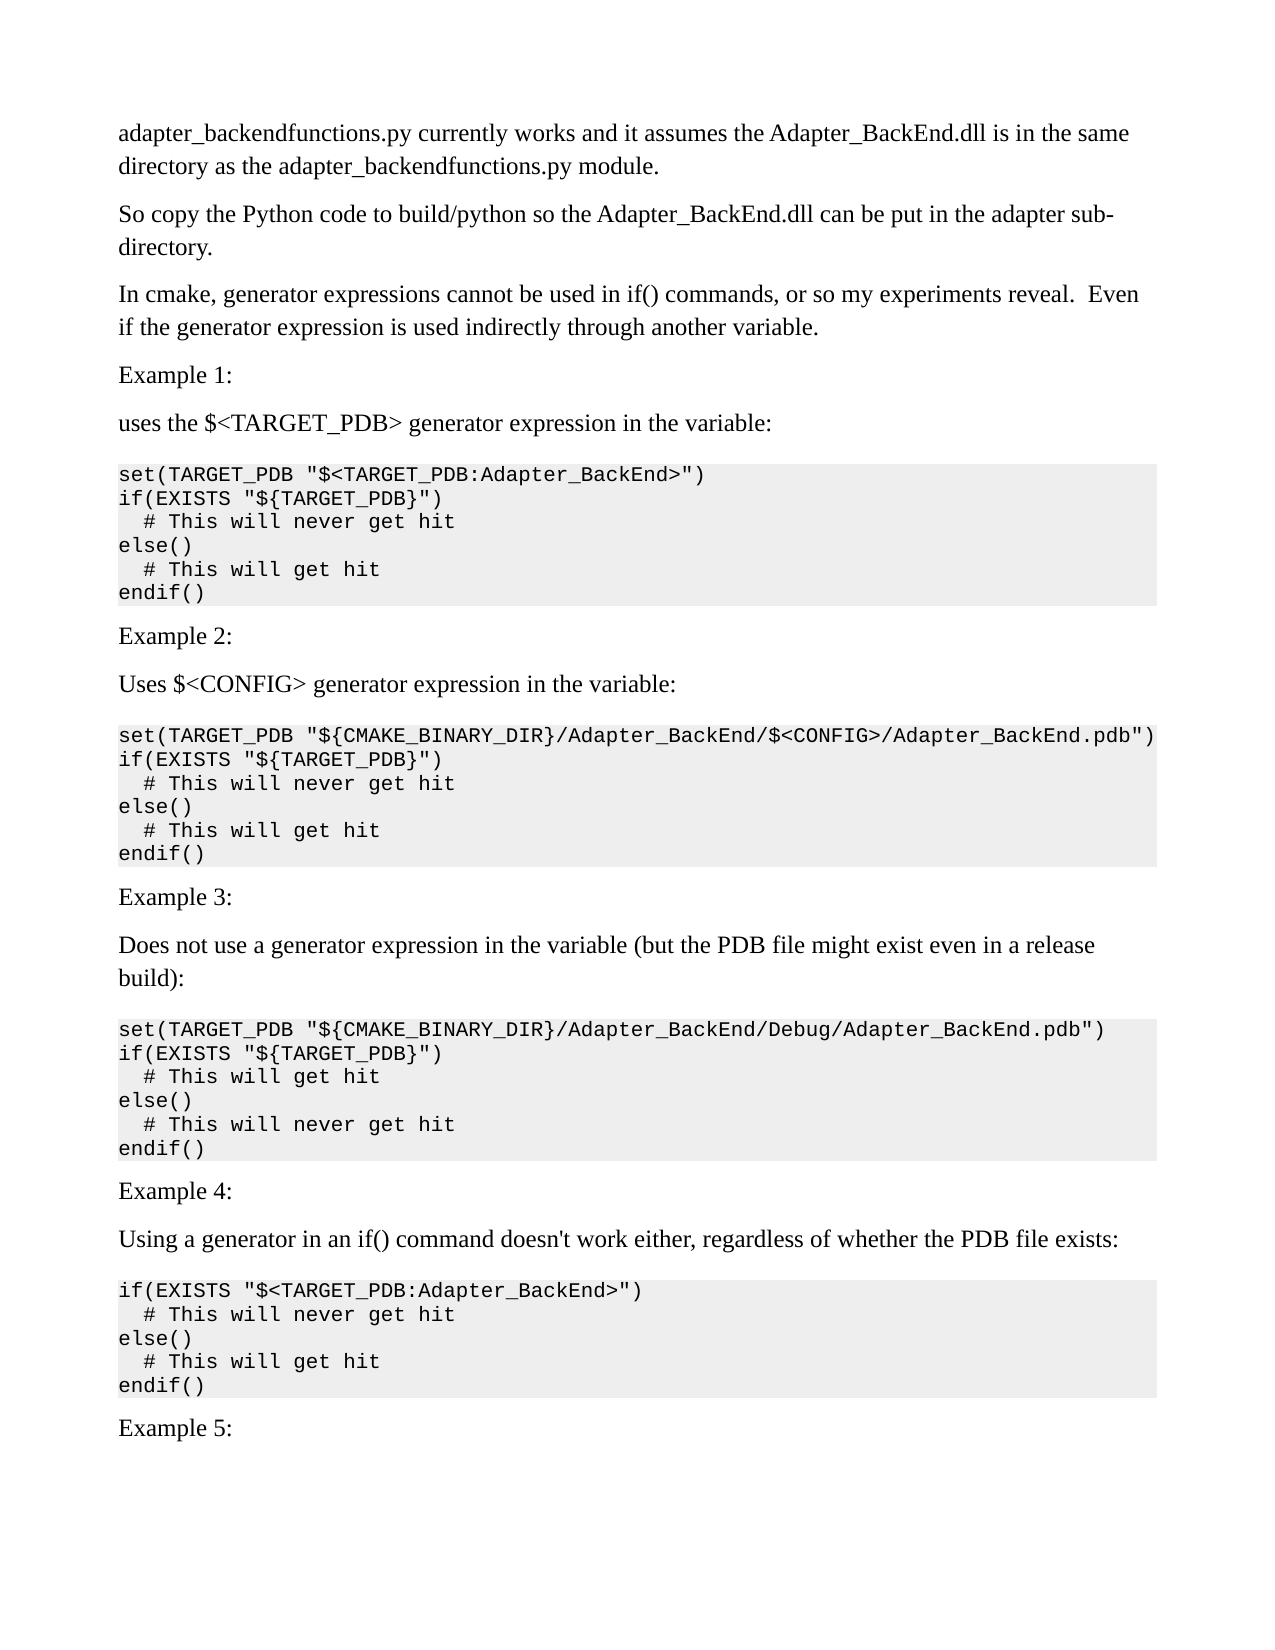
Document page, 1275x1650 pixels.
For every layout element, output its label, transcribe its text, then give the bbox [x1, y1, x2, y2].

text # This will never get hit [118, 1114, 1157, 1137]
text Example 5: [118, 1413, 1157, 1442]
text Does not use a generator expression in the variable (but the PDB file might exist even in a release build): [118, 930, 1157, 991]
text Example 4: [118, 1176, 1157, 1205]
text # This will never get hit [118, 772, 1157, 796]
text set(TARGET_PDB "$<TARGET_PDB:Adapter_BackEnd>") [118, 464, 1157, 488]
text # This will get hit [118, 820, 1157, 843]
text So copy the Python code to build/python so the Adapter_BackEnd.dll can be put in the adapter sub-directory. [118, 199, 1157, 261]
text Example 3: [118, 882, 1157, 911]
text # This will get hit [118, 1351, 1157, 1375]
text set(TARGET_PDB "${CMAKE_BINARY_DIR}/Adapter_BackEnd/Debug/Adapter_BackEnd.pdb") [118, 1019, 1157, 1043]
text endif() [118, 582, 1157, 606]
text else() [118, 535, 1157, 559]
text endif() [118, 1375, 1157, 1398]
text # This will never get hit [118, 511, 1157, 535]
text endif() [118, 843, 1157, 867]
text # This will get hit [118, 1067, 1157, 1090]
text if(EXISTS "${TARGET_PDB}") [118, 488, 1157, 511]
text endif() [118, 1137, 1157, 1161]
text Example 1: [118, 360, 1157, 389]
text else() [118, 1090, 1157, 1114]
text if(EXISTS "${TARGET_PDB}") [118, 749, 1157, 772]
text if(EXISTS "${TARGET_PDB}") [118, 1043, 1157, 1067]
text uses the $<TARGET_PDB> generator expression in the variable: [118, 408, 1157, 436]
text else() [118, 1328, 1157, 1351]
text Example 2: [118, 621, 1157, 650]
text # This will never get hit [118, 1304, 1157, 1328]
text adapter_backendfunctions.py currently works and it assumes the Adapter_BackEnd.dll is in the same directory as the adapter_backendfunctions.py module. [118, 118, 1157, 180]
text set(TARGET_PDB "${CMAKE_BINARY_DIR}/Adapter_BackEnd/$<CONFIG>/Adapter_BackEnd.pdb") [118, 725, 1157, 749]
text if(EXISTS "$<TARGET_PDB:Adapter_BackEnd>") [118, 1280, 1157, 1304]
text else() [118, 796, 1157, 820]
text Uses $<CONFIG> generator expression in the variable: [118, 669, 1157, 697]
text Using a generator in an if() command doesn't work either, regardless of whether the PDB file exists: [118, 1224, 1157, 1252]
text # This will get hit [118, 559, 1157, 582]
text In cmake, generator expressions cannot be used in if() commands, or so my experiments reveal. Even if the generator expression is used indirectly through another variable. [118, 279, 1157, 341]
